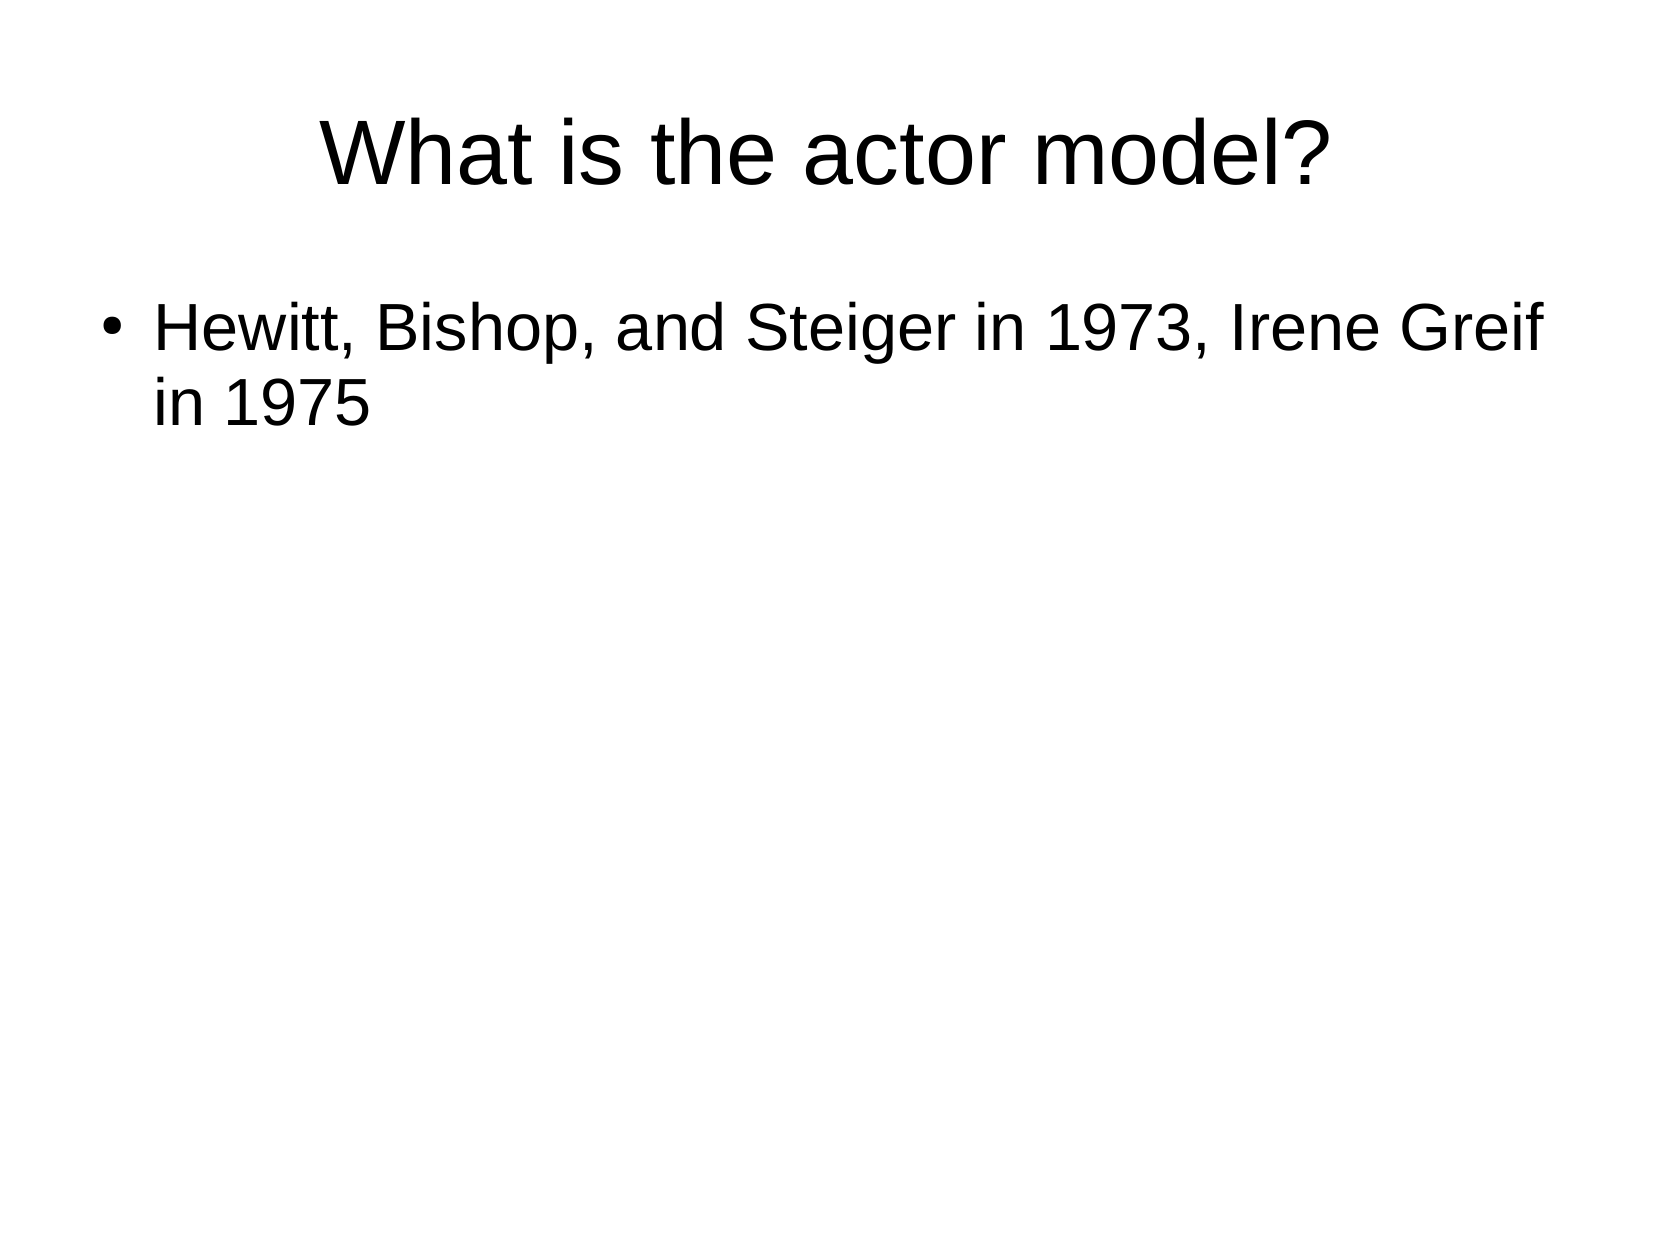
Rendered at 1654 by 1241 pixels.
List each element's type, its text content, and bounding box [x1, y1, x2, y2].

list Hewitt, Bishop, and Steiger in 1973, Irene Greif in 1975 [82, 290, 1571, 1010]
title What is the actor model? [82, 49, 1571, 257]
